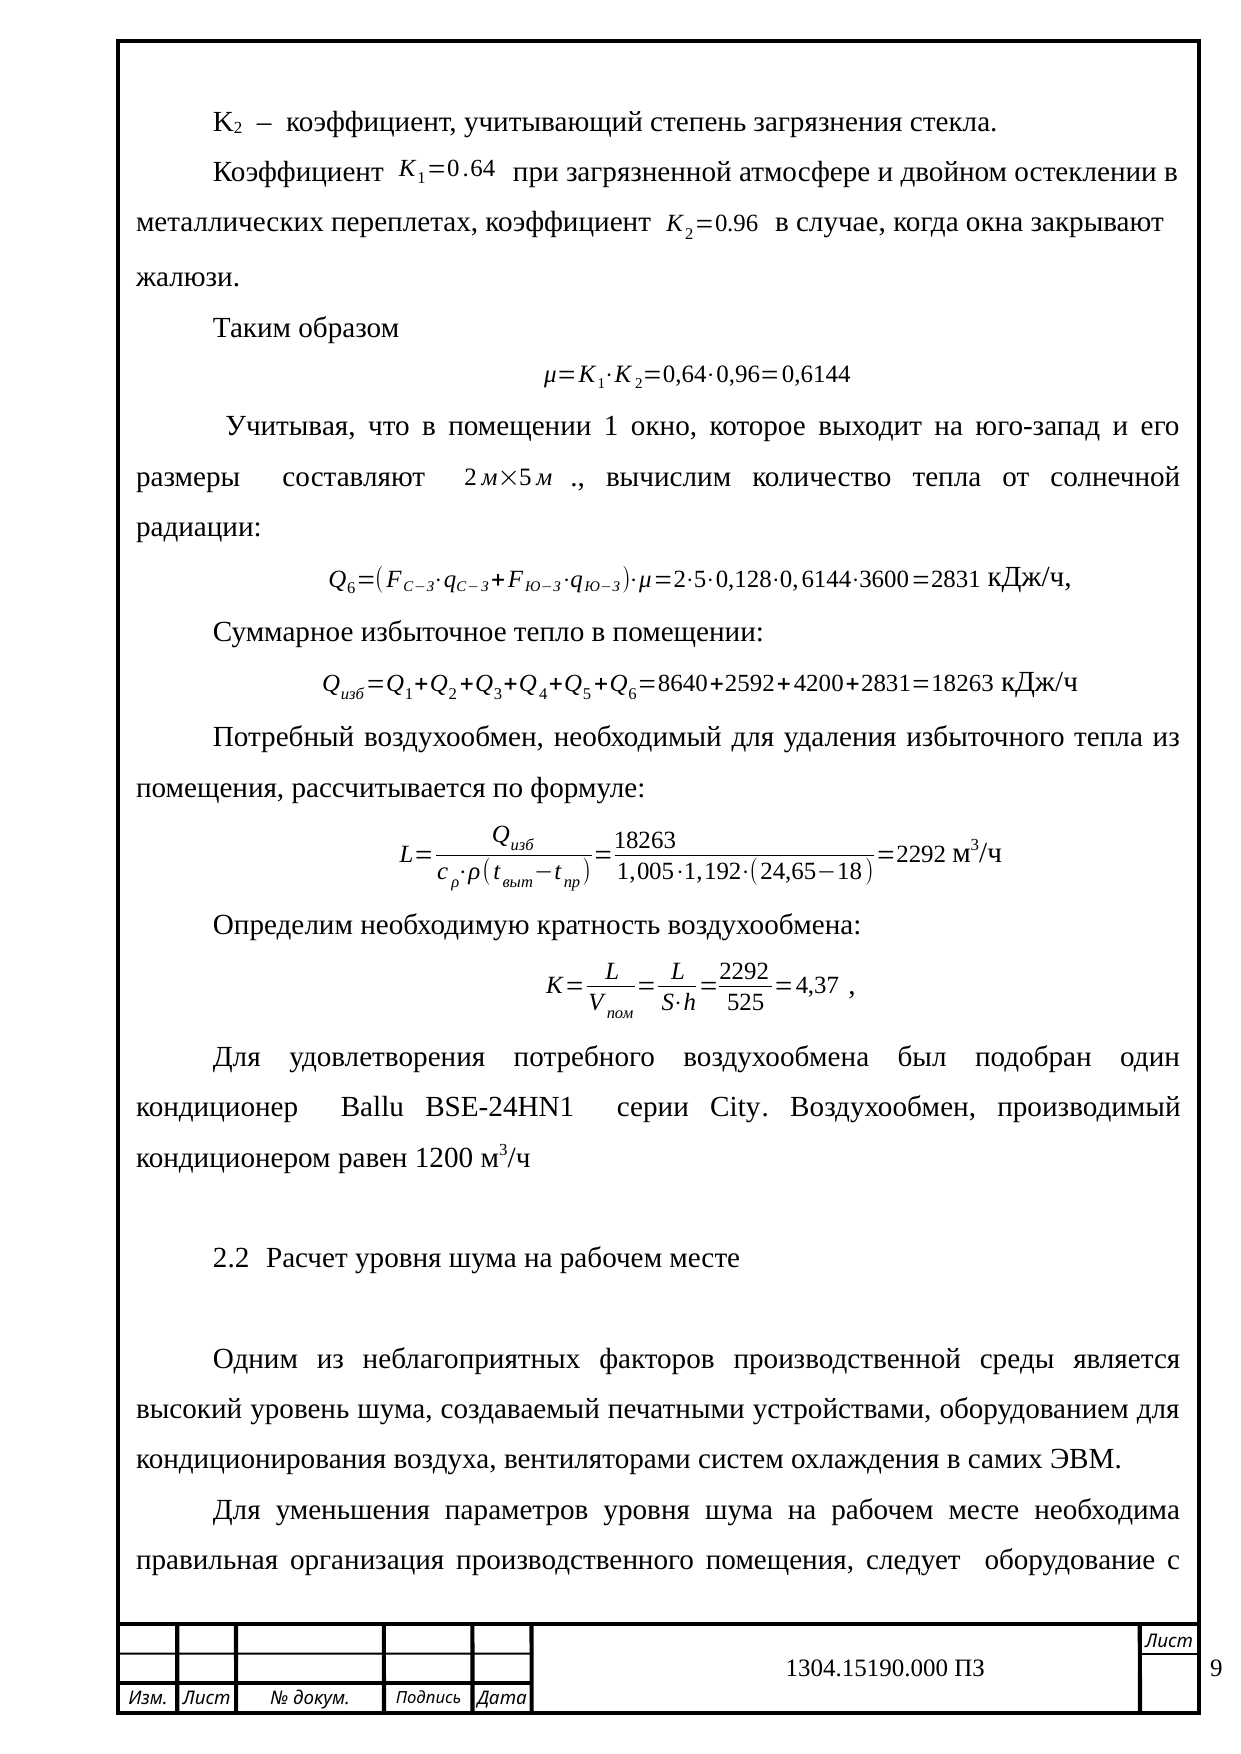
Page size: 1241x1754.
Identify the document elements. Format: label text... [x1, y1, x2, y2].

text кДж/ч, [136, 559, 1181, 597]
text K2 – коэффициент, учитывающий степень загрязнения стекла. [136, 104, 1181, 137]
text Коэффициент при загрязненной атмосфере и двойном остеклении в металлических переплетах, коэффициент в случае, когда окна закрывают жалюзи. [136, 154, 1181, 293]
list Расчет уровня шума на рабочем месте [136, 1240, 1181, 1274]
text Суммарное избыточное тепло в помещении: [136, 614, 1181, 648]
text кДж/ч [136, 664, 1181, 703]
text Определим необходимую кратность воздухообмена: [136, 907, 1181, 941]
text Учитывая, что в помещении 1 окно, которое выходит на юго-запад и его размеры составляют ., вычислим количество тепла от солнечной радиации: [136, 408, 1181, 542]
text Потребный воздухообмен, необходимый для удаления избыточного тепла из помещения, рассчитывается по формуле: [136, 719, 1181, 803]
text , [136, 958, 1181, 1022]
text м3/ч [136, 820, 1181, 891]
text Для удовлетворения потребного воздухообмена был подобран один кондиционер Ballu BSE-24HN1 серии City. Воздухообмен, производимый кондиционером равен 1200 м3/ч [136, 1039, 1181, 1173]
text Для уменьшения параметров уровня шума на рабочем месте необходима правильная организация производственного помещения, следует оборудование с [136, 1492, 1181, 1576]
text Таким образом [136, 310, 1181, 343]
text Одним из неблагоприятных факторов производственной среды является высокий уровень шума, создаваемый печатными устройствами, оборудованием для кондиционирования воздуха, вентиляторами систем охлаждения в самих ЭВМ. [136, 1341, 1181, 1475]
